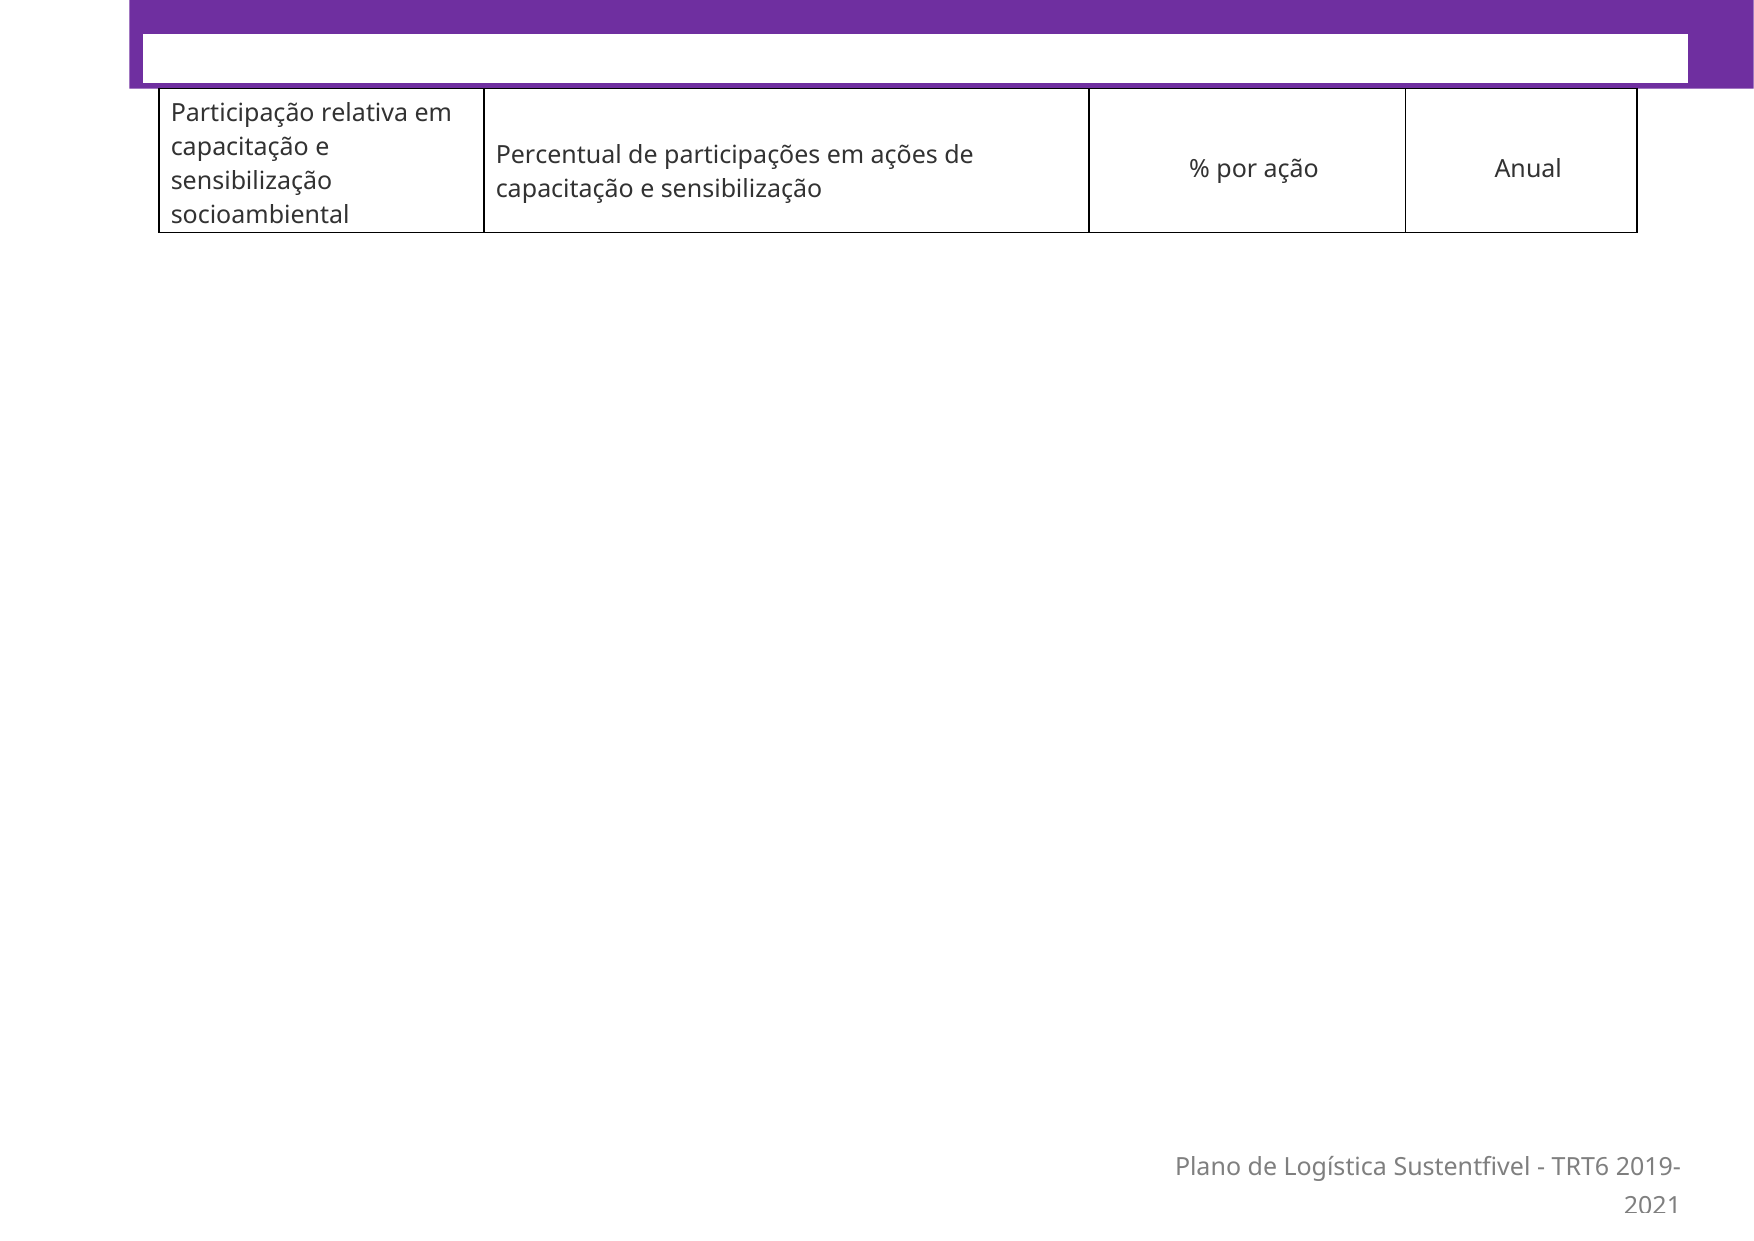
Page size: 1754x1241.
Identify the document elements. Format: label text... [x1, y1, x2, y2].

table_cell Anual [1406, 89, 1636, 232]
table_cell Participação relativa em capacitação e sensibilização socioambiental [160, 89, 483, 232]
table_cell Percentual de participações em ações de capacitação e sensibilização [485, 89, 1088, 232]
table_cell % por ação [1090, 89, 1405, 232]
